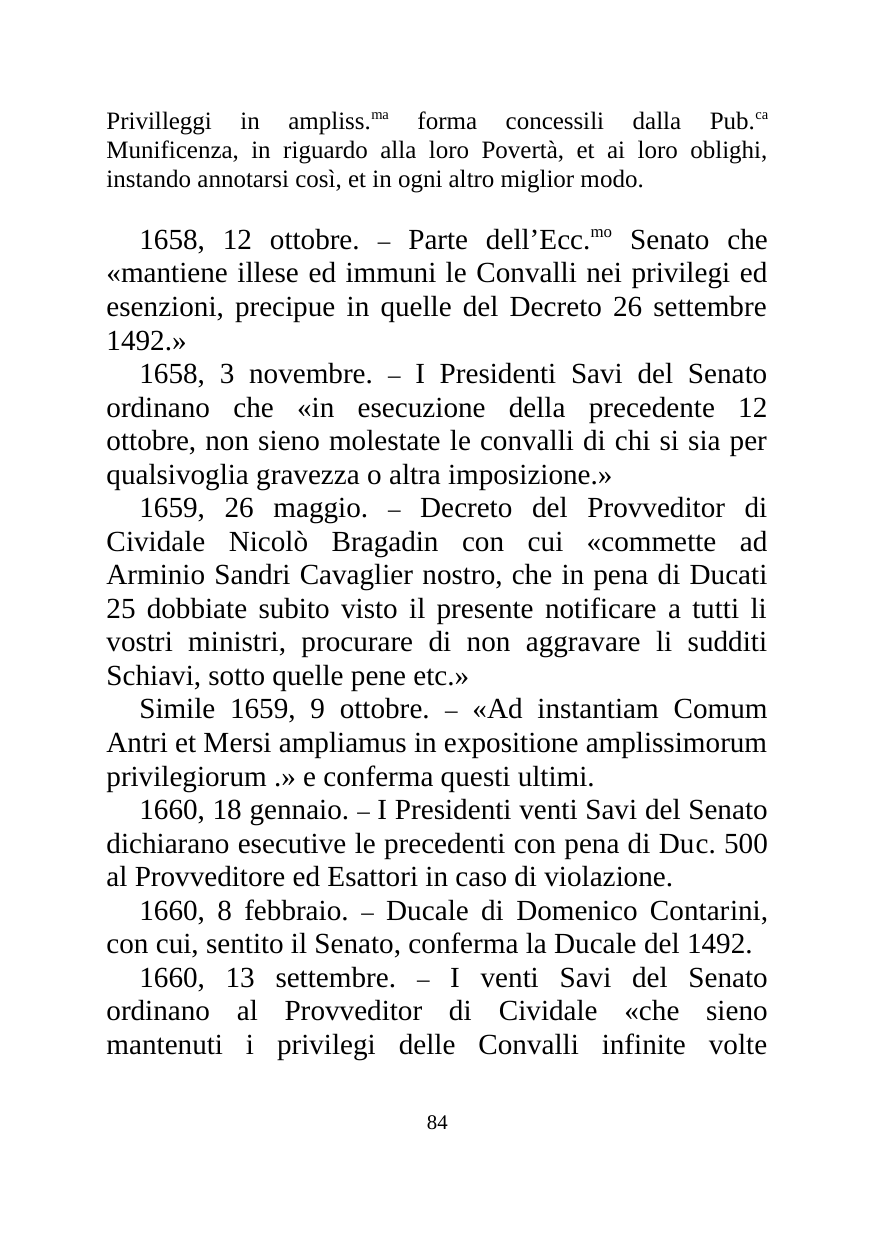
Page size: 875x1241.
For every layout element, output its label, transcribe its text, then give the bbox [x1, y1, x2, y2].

text 1659, 26 maggio. – Decreto del Provveditor di Cividale Nicolò Bragadin con cui «commette ad Arminio Sandri Cavaglier nostro, che in pena di Ducati 25 dobbiate subito visto il presente notificare a tutti li vostri ministri, procurare di non aggravare li sudditi Schiavi, sotto quelle pene etc.» [106, 490, 768, 692]
text 1658, 12 ottobre. – Parte dell’Ecc.mo Senato che «mantiene illese ed immuni le Convalli nei privilegi ed esenzioni, precipue in quelle del Decreto 26 settembre 1492.» [106, 222, 768, 356]
text Privilleggi in ampliss.ma forma concessili dalla Pub.ca Munificenza, in riguardo alla loro Povertà, et ai loro oblighi, instando annotarsi così, et in ogni altro miglior modo. [106, 106, 768, 192]
text Simile 1659, 9 ottobre. – «Ad instantiam Comum Antri et Mersi ampliamus in expositione amplissimorum privilegiorum .» e conferma questi ultimi. [106, 692, 768, 792]
text 1660, 18 gennaio. – I Presidenti venti Savi del Senato dichiarano esecutive le precedenti con pena di Duc. 500 al Provveditore ed Esattori in caso di violazione. [106, 792, 768, 893]
text 1658, 3 novembre. – I Presidenti Savi del Senato ordinano che «in esecuzione della precedente 12 ottobre, non sieno molestate le convalli di chi si sia per qualsivoglia gravezza o altra imposizione.» [106, 356, 768, 490]
text 1660, 8 febbraio. – Ducale di Domenico Contarini, con cui, sentito il Senato, conferma la Ducale del 1492. [106, 893, 768, 960]
text 1660, 13 settembre. – I venti Savi del Senato ordinano al Provveditor di Cividale «che sieno mantenuti i privilegi delle Convalli infinite volte [106, 960, 768, 1061]
